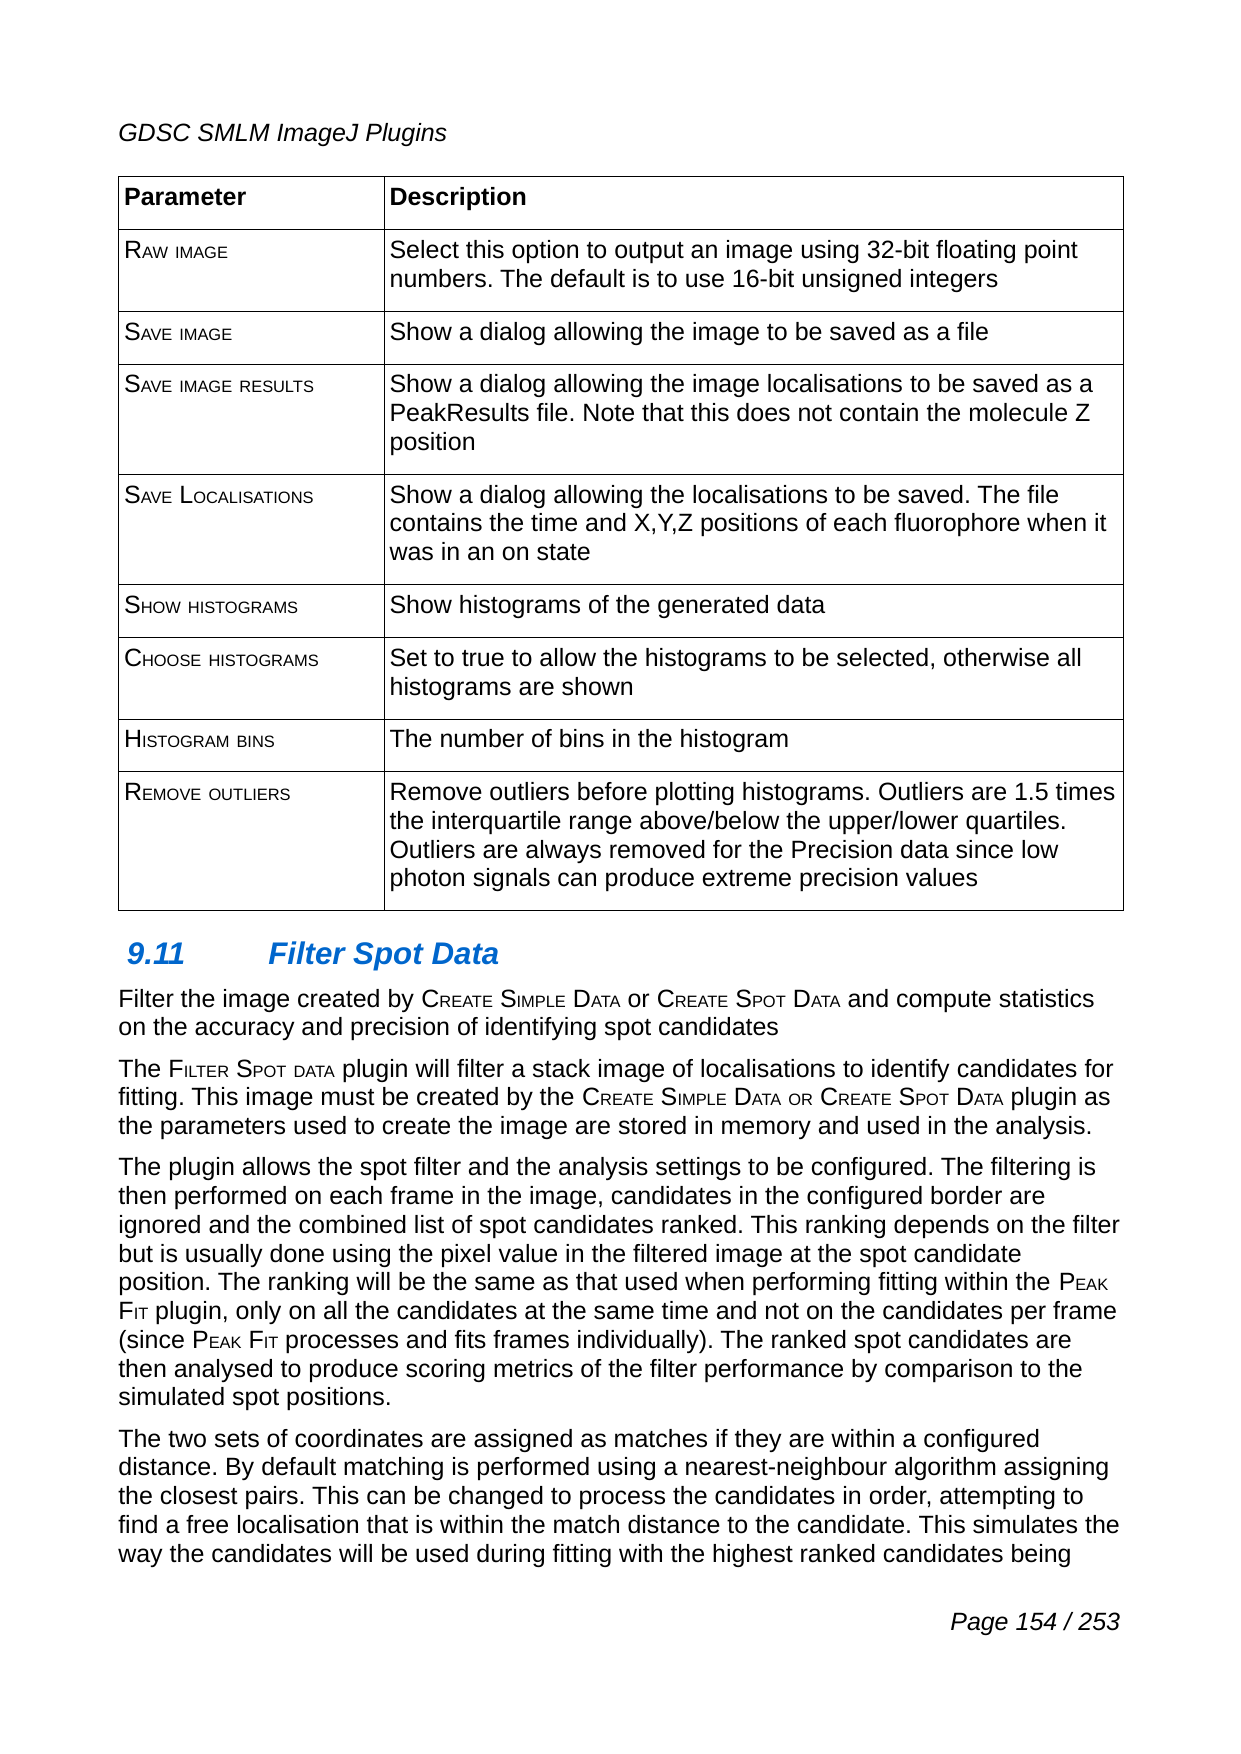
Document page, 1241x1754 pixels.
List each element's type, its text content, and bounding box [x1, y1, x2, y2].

table_cell Select this option to output an image using 32-bit floating point numbers. The default is to use 16-bit unsigned integers [385, 230, 1123, 311]
table_cell Remove outliers [119, 772, 384, 910]
table_cell Save image [119, 312, 384, 363]
table_cell Show a dialog allowing the localisations to be saved. The file contains the time and X,Y,Z positions of each fluorophore when it was in an on state [385, 475, 1123, 584]
table_cell Set to true to allow the histograms to be selected, otherwise all histograms are shown [385, 638, 1123, 718]
table_cell Show a dialog allowing the image localisations to be saved as a PeakResults file. Note that this does not contain the molecule Z position [385, 365, 1123, 474]
subtitle Filter Spot Data [118, 935, 1122, 971]
table_cell Choose histograms [119, 638, 384, 718]
table_cell Remove outliers before plotting histograms. Outliers are 1.5 times the interquartile range above/below the upper/lower quartiles. Outliers are always removed for the Precision data since low photon signals can produce extreme precision values [385, 772, 1123, 910]
table_cell Show histograms [119, 585, 384, 637]
table_cell Save Localisations [119, 475, 384, 584]
text The plugin allows the spot filter and the analysis settings to be configured. The filtering is then performed on each frame in the image, candidates in the configured border are ignored and the combined list of spot candidates ranked. This ranking depends on the filter but is usually done using the pixel value in the filtered image at the spot candidate position. The ranking will be the same as that used when performing fitting within the Peak Fit plugin, only on all the candidates at the same time and not on the candidates per frame (since Peak Fit processes and fits frames individually). The ranked spot candidates are then analysed to produce scoring metrics of the filter performance by comparison to the simulated spot positions. [118, 1152, 1122, 1411]
text The Filter Spot data plugin will filter a stack image of localisations to identify candidates for fitting. This image must be created by the Create Simple Data or Create Spot Data plugin as the parameters used to create the image are stored in memory and used in the analysis. [118, 1054, 1122, 1140]
table_cell Histogram bins [119, 720, 384, 771]
table_header Description [385, 177, 1123, 229]
text The two sets of coordinates are assigned as matches if they are within a configured distance. By default matching is performed using a nearest-neighbour algorithm assigning the closest pairs. This can be changed to process the candidates in order, attempting to find a free localisation that is within the match distance to the candidate. This simulates the way the candidates will be used during fitting with the highest ranked candidates being [118, 1424, 1122, 1567]
table_cell Show histograms of the generated data [385, 585, 1123, 637]
table_cell Save image results [119, 365, 384, 474]
table_cell Show a dialog allowing the image to be saved as a file [385, 312, 1123, 363]
table_cell Raw image [119, 230, 384, 311]
text Filter the image created by Create Simple Data or Create Spot Data and compute statistics on the accuracy and precision of identifying spot candidates [118, 984, 1122, 1041]
table_header Parameter [119, 177, 384, 229]
table_cell The number of bins in the histogram [385, 720, 1123, 771]
